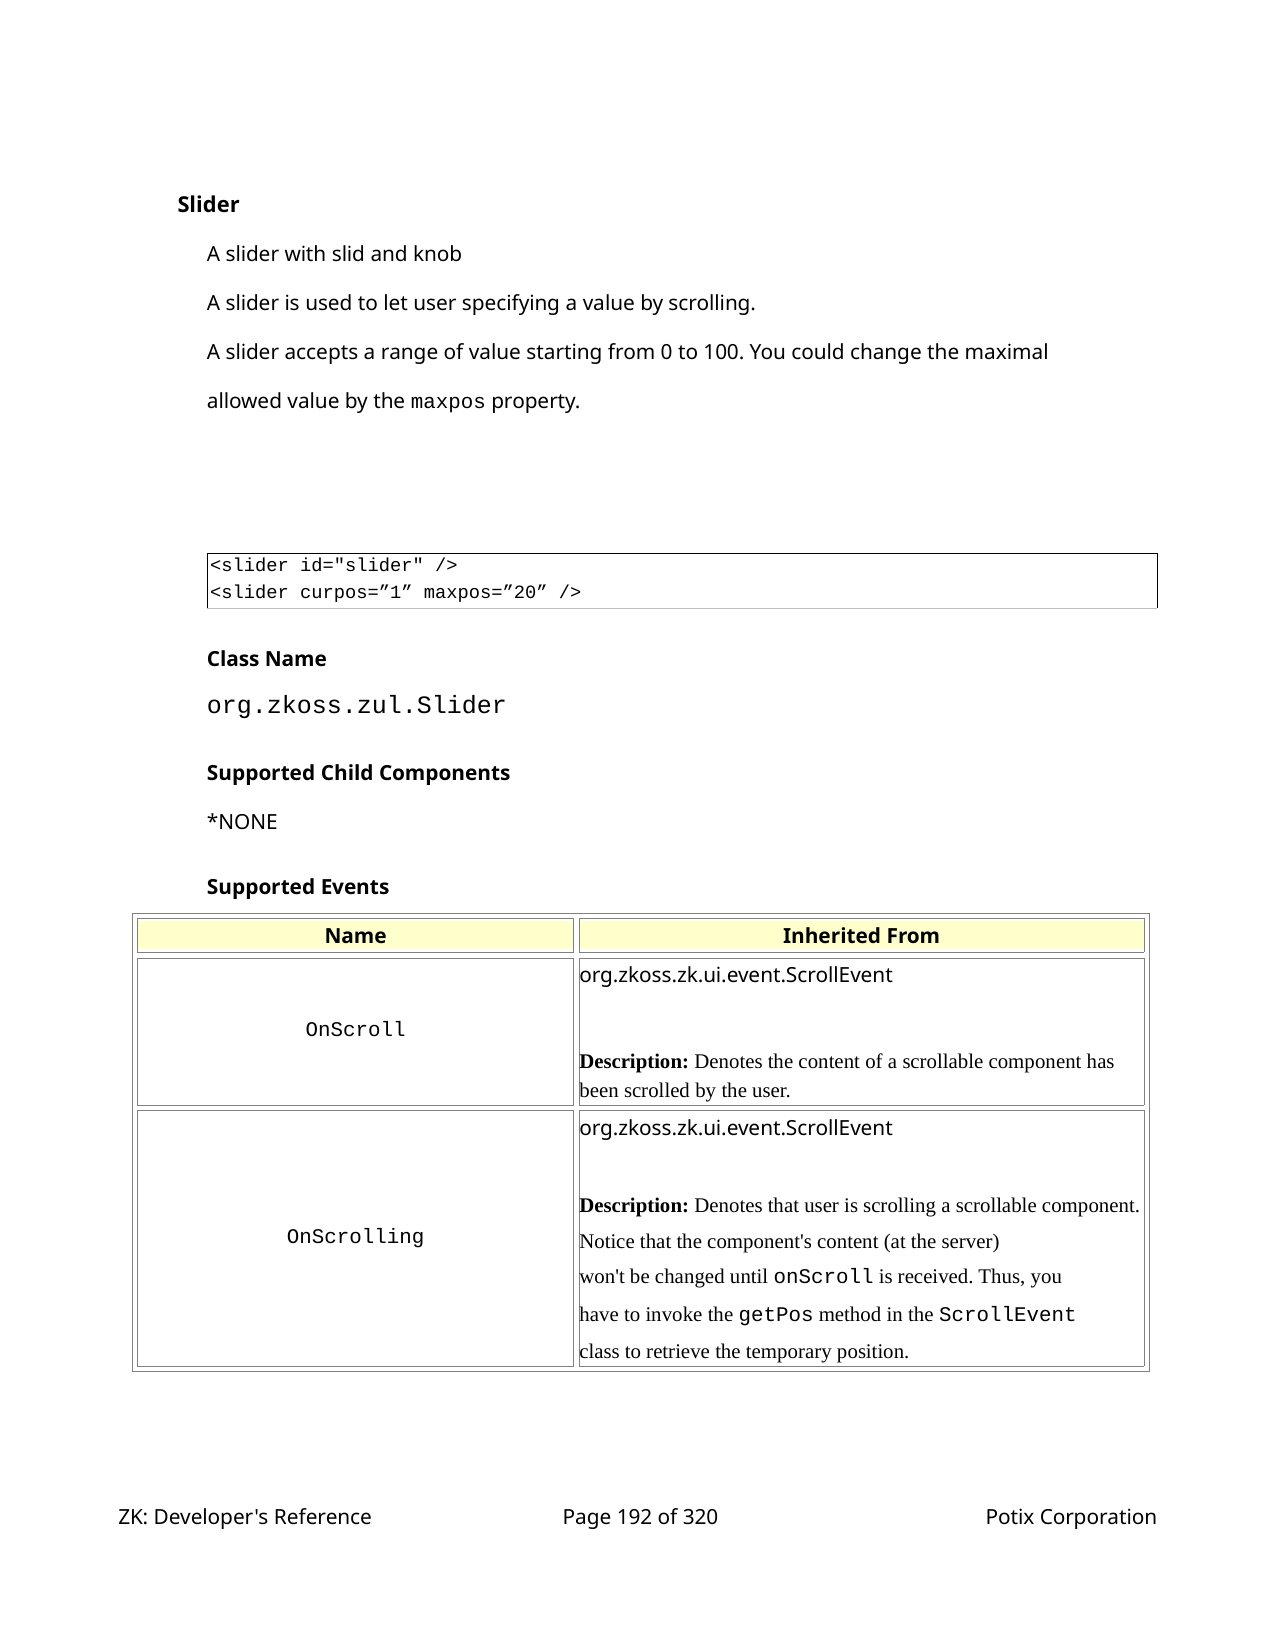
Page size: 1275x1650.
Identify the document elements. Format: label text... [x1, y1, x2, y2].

subtitle Supported Events [207, 872, 1157, 900]
table_header Inherited From [576, 914, 1147, 952]
text A slider accepts a range of value starting from 0 to 100. You could change the maximal [207, 337, 1157, 365]
table_cell OnScroll [134, 952, 576, 1104]
subtitle Class Name [207, 644, 1157, 673]
subtitle Slider [177, 189, 1157, 219]
table_cell org.zkoss.zk.ui.event.ScrollEvent Description: Denotes the content of a scrollable component has been scrolled by the user. [576, 952, 1147, 1104]
table_cell org.zkoss.zk.ui.event.ScrollEvent Description: Denotes that user is scrolling a scrollable component. Notice that the component's content (at the server) won't be changed until onScroll is received. Thus, you have to invoke the getPos method in the ScrollEvent class to retrieve the temporary position. [576, 1105, 1147, 1366]
text <slider id="slider" /> [208, 554, 1157, 577]
subtitle Supported Child Components [207, 758, 1157, 786]
table_header Name [134, 914, 576, 952]
text <slider curpos=”1” maxpos=”20” /> [208, 580, 1157, 608]
text allowed value by the maxpos property. [207, 386, 1157, 414]
text A slider with slid and knob [207, 239, 1157, 268]
table_cell OnScrolling [134, 1105, 576, 1366]
text *NONE [207, 807, 1157, 835]
text A slider is used to let user specifying a value by scrolling. [207, 288, 1157, 317]
text org.zkoss.zul.Slider [207, 693, 1157, 721]
